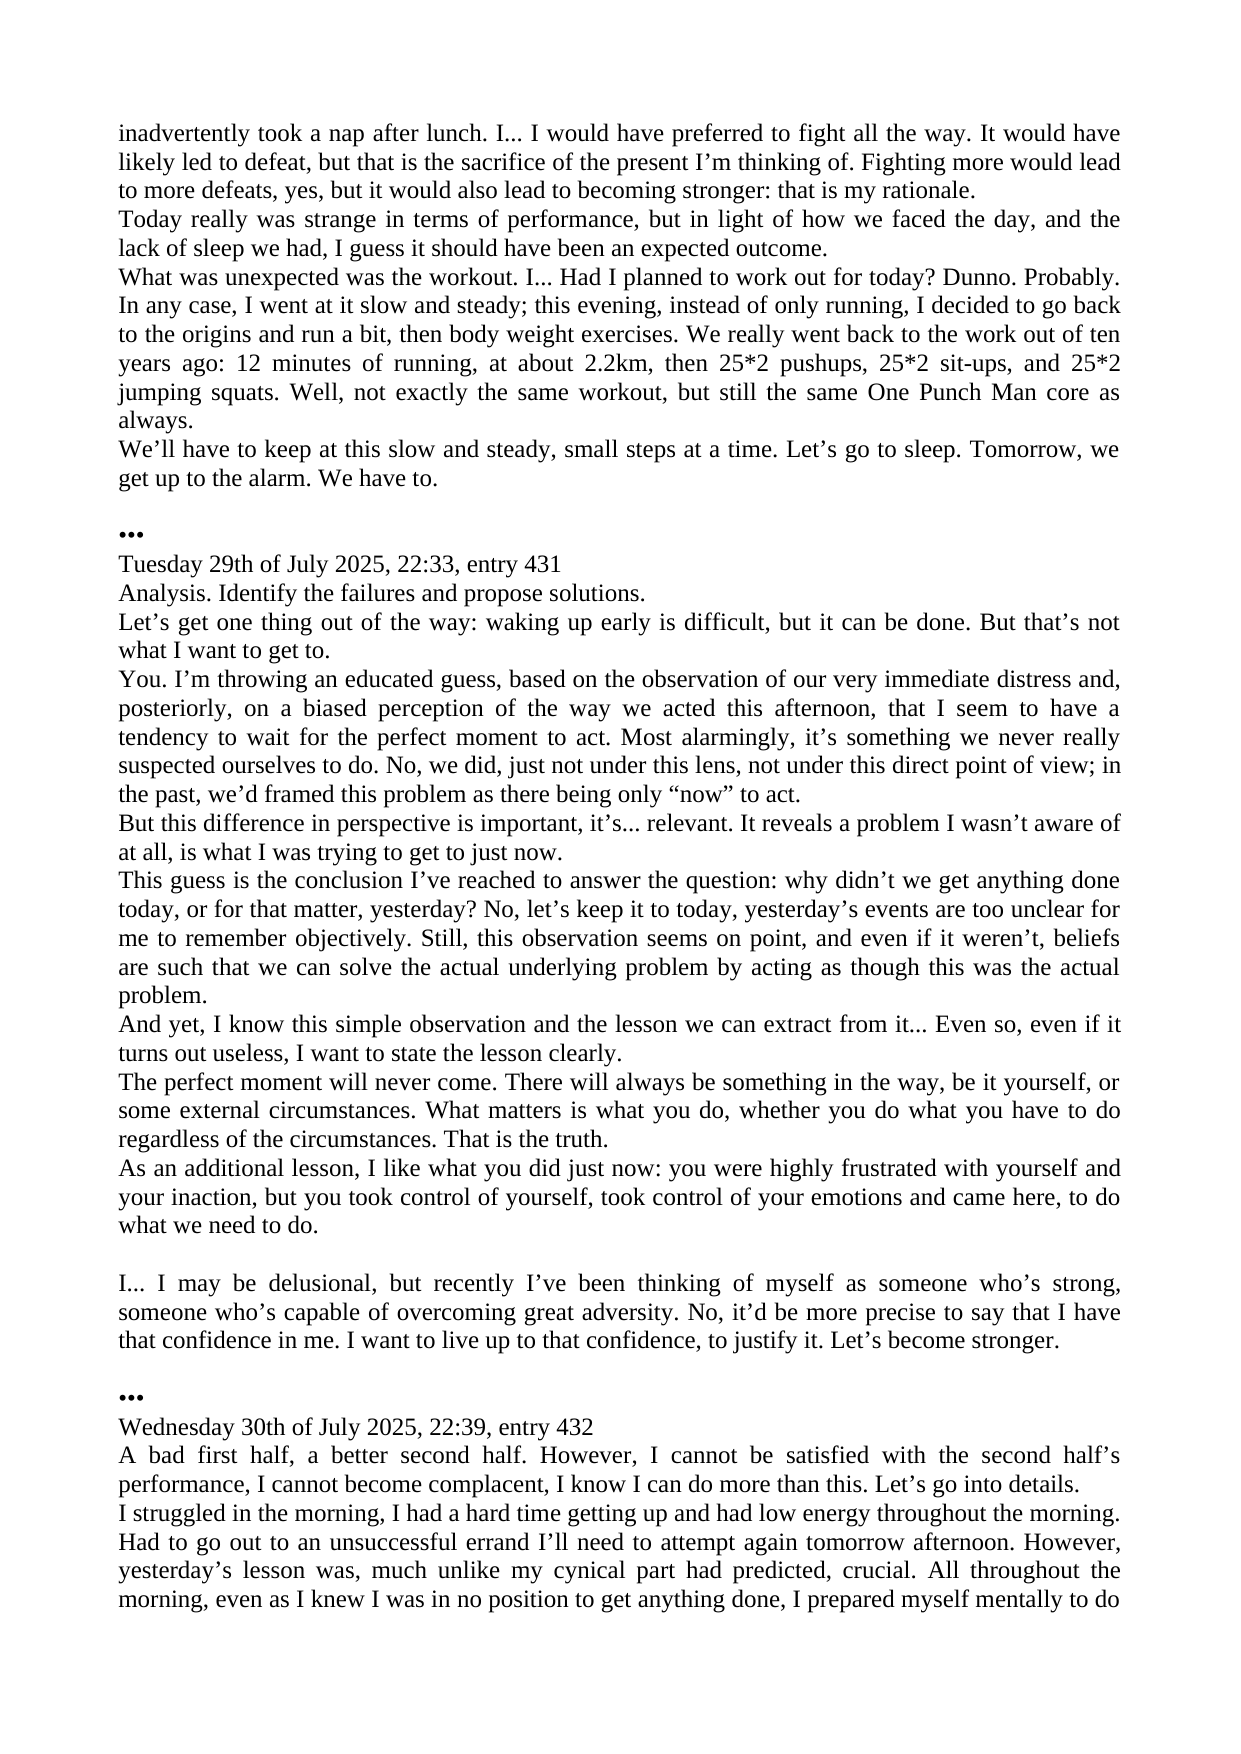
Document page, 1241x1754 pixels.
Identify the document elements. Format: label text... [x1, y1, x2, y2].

text A bad first half, a better second half. However, I cannot be satisfied with the second half’s performance, I cannot become complacent, I know I can do more than this. Let’s go into details. [118, 1441, 1122, 1498]
text Let’s get one thing out of the way: waking up early is difficult, but it can be done. But that’s not what I want to get to. [118, 607, 1122, 664]
text ••• [118, 521, 1122, 549]
text I... I may be delusional, but recently I’ve been thinking of myself as someone who’s strong, someone who’s capable of overcoming great adversity. No, it’d be more precise to say that I have that confidence in me. I want to live up to that confidence, to justify it. Let’s become stronger. [118, 1268, 1122, 1354]
text Today really was strange in terms of performance, but in light of how we faced the day, and the lack of sleep we had, I guess it should have been an expected outcome. [118, 204, 1122, 262]
text I struggled in the morning, I had a hard time getting up and had low energy throughout the morning. Had to go out to an unsuccessful errand I’ll need to attempt again tomorrow afternoon. However, yesterday’s lesson was, much unlike my cynical part had predicted, crucial. All throughout the morning, even as I knew I was in no position to get anything done, I prepared myself mentally to do [118, 1498, 1122, 1613]
text This guess is the conclusion I’ve reached to answer the question: why didn’t we get anything done today, or for that matter, yesterday? No, let’s keep it to today, yesterday’s events are too unclear for me to remember objectively. Still, this observation seems on point, and even if it weren’t, beliefs are such that we can solve the actual underlying problem by acting as though this was the actual problem. [118, 866, 1122, 1009]
text And yet, I know this simple observation and the lesson we can extract from it... Even so, even if it turns out useless, I want to state the lesson clearly. [118, 1009, 1122, 1067]
text But this difference in perspective is important, it’s... relevant. It reveals a problem I wasn’t aware of at all, is what I was trying to get to just now. [118, 808, 1122, 866]
text Wednesday 30th of July 2025, 22:39, entry 432 [118, 1412, 1122, 1441]
text The perfect moment will never come. There will always be something in the way, be it yourself, or some external circumstances. What matters is what you do, whether you do what you have to do regardless of the circumstances. That is the truth. [118, 1067, 1122, 1153]
text You. I’m throwing an educated guess, based on the observation of our very immediate distress and, posteriorly, on a biased perception of the way we acted this afternoon, that I seem to have a tendency to wait for the perfect moment to act. Most alarmingly, it’s something we never really suspected ourselves to do. No, we did, just not under this lens, not under this direct point of view; in the past, we’d framed this problem as there being only “now” to act. [118, 664, 1122, 808]
text inadvertently took a nap after lunch. I... I would have preferred to fight all the way. It would have likely led to defeat, but that is the sacrifice of the present I’m thinking of. Fighting more would lead to more defeats, yes, but it would also lead to becoming stronger: that is my rationale. [118, 118, 1122, 204]
text Analysis. Identify the failures and propose solutions. [118, 578, 1122, 607]
text As an additional lesson, I like what you did just now: you were highly frustrated with yourself and your inaction, but you took control of yourself, took control of your emotions and came here, to do what we need to do. [118, 1153, 1122, 1239]
text Tuesday 29th of July 2025, 22:33, entry 431 [118, 549, 1122, 578]
text ••• [118, 1383, 1122, 1412]
text What was unexpected was the workout. I... Had I planned to work out for today? Dunno. Probably. In any case, I went at it slow and steady; this evening, instead of only running, I decided to go back to the origins and run a bit, then body weight exercises. We really went back to the work out of ten years ago: 12 minutes of running, at about 2.2km, then 25*2 pushups, 25*2 sit-ups, and 25*2 jumping squats. Well, not exactly the same workout, but still the same One Punch Man core as always. [118, 262, 1122, 434]
text We’ll have to keep at this slow and steady, small steps at a time. Let’s go to sleep. Tomorrow, we get up to the alarm. We have to. [118, 434, 1122, 492]
